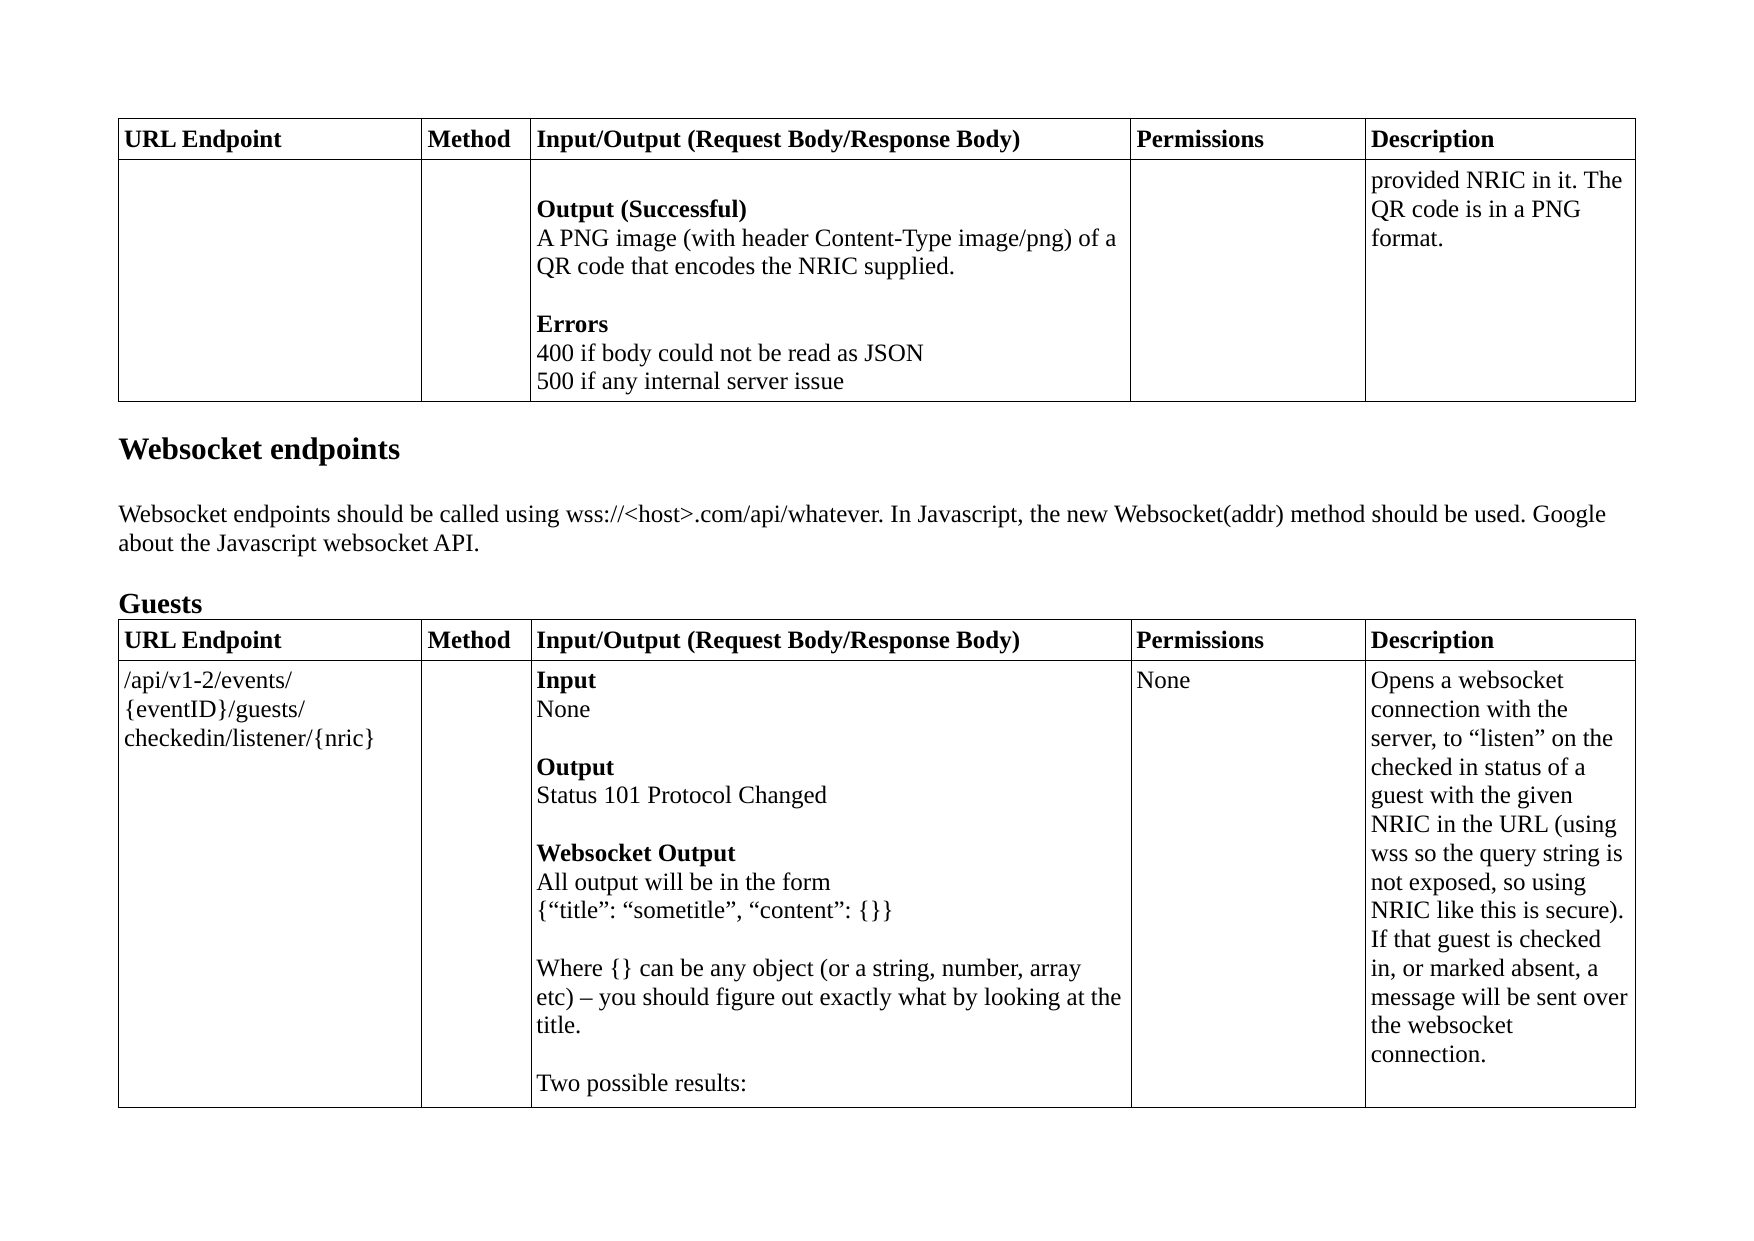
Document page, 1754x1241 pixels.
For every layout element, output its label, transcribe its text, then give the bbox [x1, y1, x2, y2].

table_header Method [422, 620, 531, 660]
table_cell [422, 661, 531, 1107]
table_header Permissions [1132, 620, 1365, 660]
table_cell Opens a websocket connection with the server, to “listen” on the checked in status of a guest with the given NRIC in the URL (using wss so the query string is not exposed, so using NRIC like this is secure). If that guest is checked in, or marked absent, a message will be sent over the websocket connection. [1366, 661, 1635, 1107]
table_header URL Endpoint [119, 119, 421, 159]
text Websocket endpoints [118, 430, 1635, 466]
text Guests [118, 586, 1635, 619]
table_cell None [1132, 661, 1365, 1107]
table_cell [1131, 160, 1365, 401]
table_header Description [1366, 119, 1635, 159]
table_cell [119, 160, 421, 401]
table_cell Input None Output Status 101 Protocol Changed Websocket Output All output will be in the form {“title”: “sometitle”, “content”: {}} Where {} can be any object (or a string, number, array etc) – you should figure out exactly what by looking at the title. Two possible results: [532, 661, 1131, 1107]
table_cell Output (Successful) A PNG image (with header Content-Type image/png) of a QR code that encodes the NRIC supplied. Errors 400 if body could not be read as JSON 500 if any internal server issue [531, 160, 1130, 401]
table_header Input/Output (Request Body/Response Body) [531, 119, 1130, 159]
table_header URL Endpoint [119, 620, 421, 660]
table_header Permissions [1131, 119, 1365, 159]
table_header Input/Output (Request Body/Response Body) [532, 620, 1131, 660]
table_header Method [422, 119, 530, 159]
table_header Description [1366, 620, 1635, 660]
text Websocket endpoints should be called using wss://<host>.com/api/whatever. In Javascript, the new Websocket(addr) method should be used. Google about the Javascript websocket API. [118, 499, 1635, 557]
table_cell [422, 160, 530, 401]
table_cell /api/v1-2/events/{eventID}/guests/checkedin/listener/{nric} [119, 661, 421, 1107]
table_cell provided NRIC in it. The QR code is in a PNG format. [1366, 160, 1635, 401]
